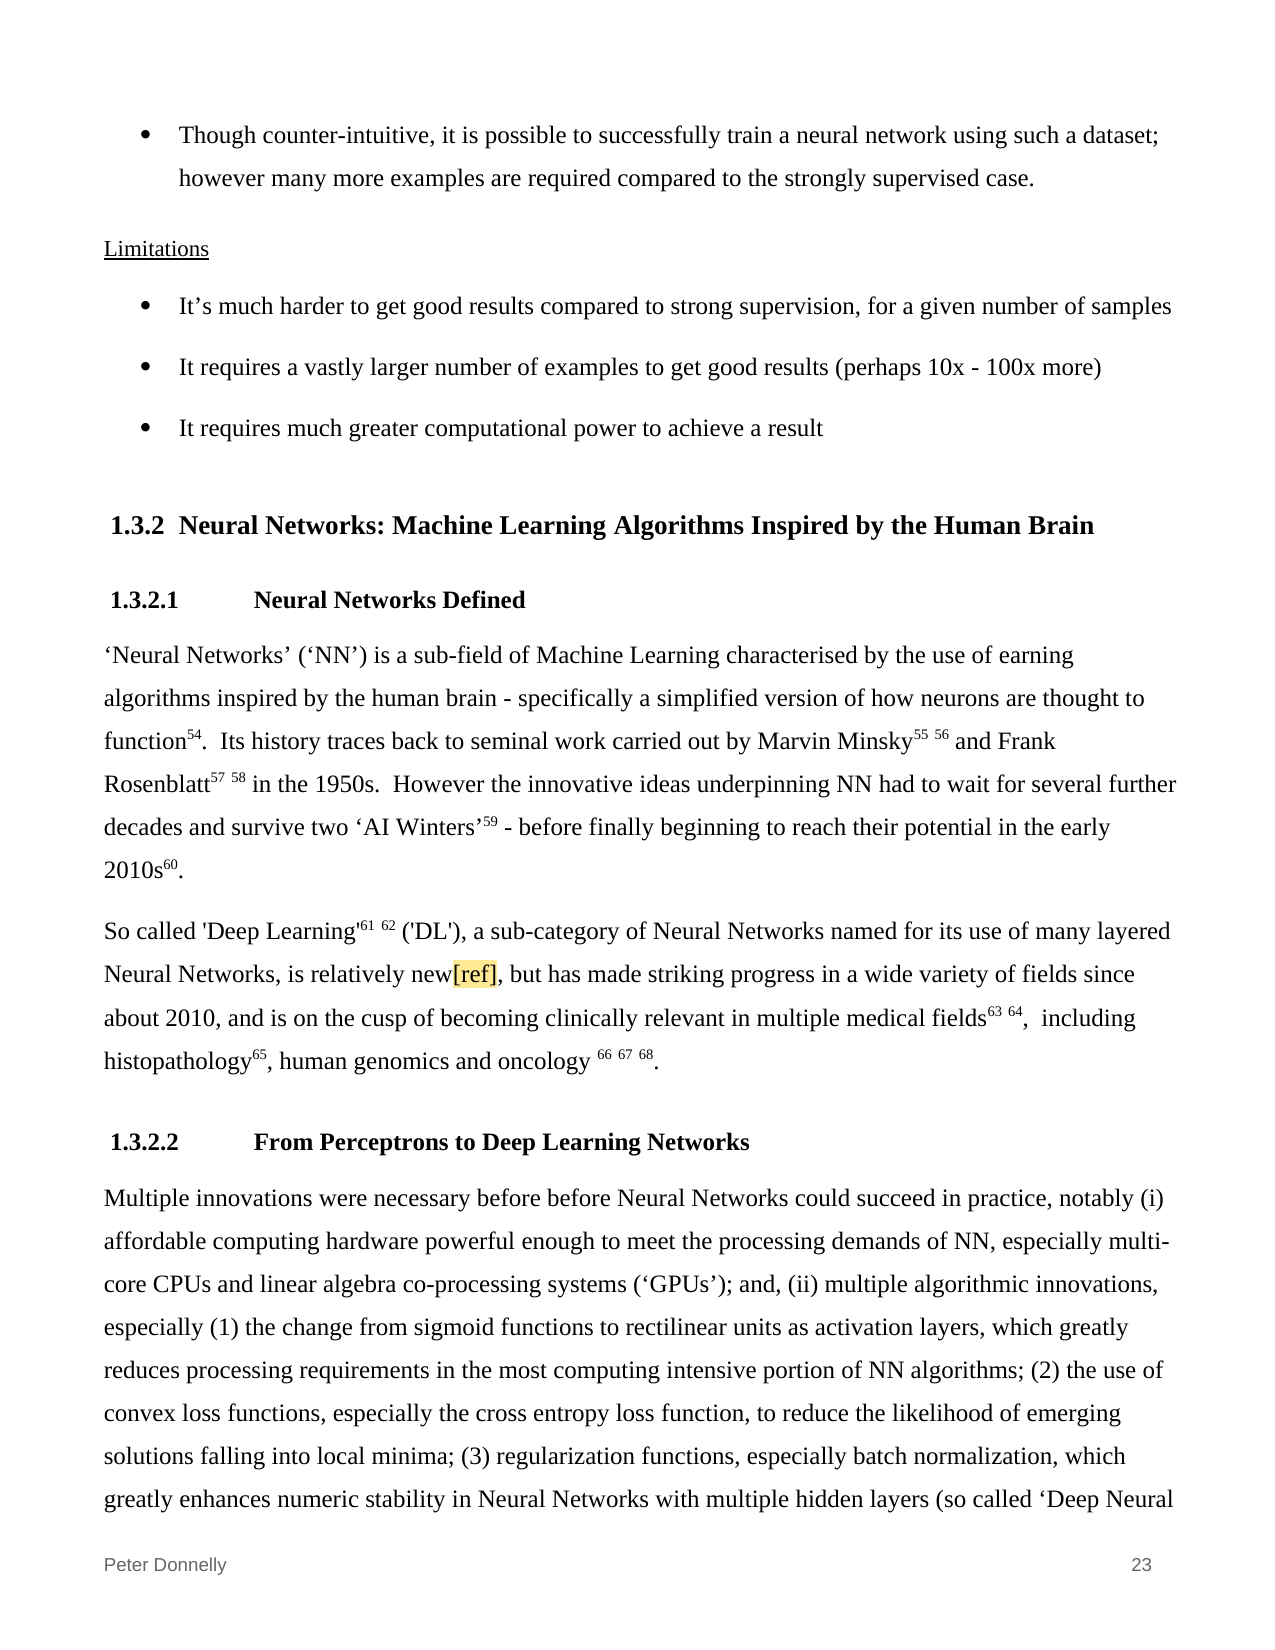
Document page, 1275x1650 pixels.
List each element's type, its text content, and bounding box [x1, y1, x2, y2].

subtitle Neural Networks: Machine Learning Algorithms Inspired by the Human Brain [103, 509, 1181, 540]
subtitle Limitations [86, 236, 1181, 262]
text So called 'Deep Learning' ('DL'), a sub-category of Neural Networks named for its use of many layered Neural Networks, is relatively new[ref], but has made striking progress in a wide variety of fields since about 2010, and is on the cusp of becoming clinically relevant in multiple medical fields , including histopathology, human genomics and oncology . [103, 916, 1181, 1074]
list It requires much greater computational power to achieve a result [141, 413, 1181, 442]
subtitle From Perceptrons to Deep Learning Networks [103, 1127, 1181, 1156]
list It requires a vastly larger number of examples to get good results (perhaps 10x - 100x more) [141, 352, 1181, 381]
text Multiple innovations were necessary before before Neural Networks could succeed in practice, notably (i) affordable computing hardware powerful enough to meet the processing demands of NN, especially multi-core CPUs and linear algebra co-processing systems (‘GPUs’); and, (ii) multiple algorithmic innovations, especially (1) the change from sigmoid functions to rectilinear units as activation layers, which greatly reduces processing requirements in the most computing intensive portion of NN algorithms; (2) the use of convex loss functions, especially the cross entropy loss function, to reduce the likelihood of emerging solutions falling into local minima; (3) regularization functions, especially batch normalization, which greatly enhances numeric stability in Neural Networks with multiple hidden layers (so called ‘Deep Neural [103, 1183, 1181, 1513]
list Though counter-intuitive, it is possible to successfully train a neural network using such a dataset; however many more examples are required compared to the strongly supervised case. [141, 120, 1181, 192]
text ‘Neural Networks’ (‘NN’) is a sub-field of Machine Learning characterised by the use of earning algorithms inspired by the human brain - specifically a simplified version of how neurons are thought to function. Its history traces back to seminal work carried out by Marvin Minsky and Frank Rosenblatt in the 1950s. However the innovative ideas underpinning NN had to wait for several further decades and survive two ‘AI Winters’ - before finally beginning to reach their potential in the early 2010s. [103, 640, 1181, 884]
list It’s much harder to get good results compared to strong supervision, for a given number of samples [141, 291, 1181, 320]
subtitle Neural Networks Defined [103, 585, 1181, 613]
